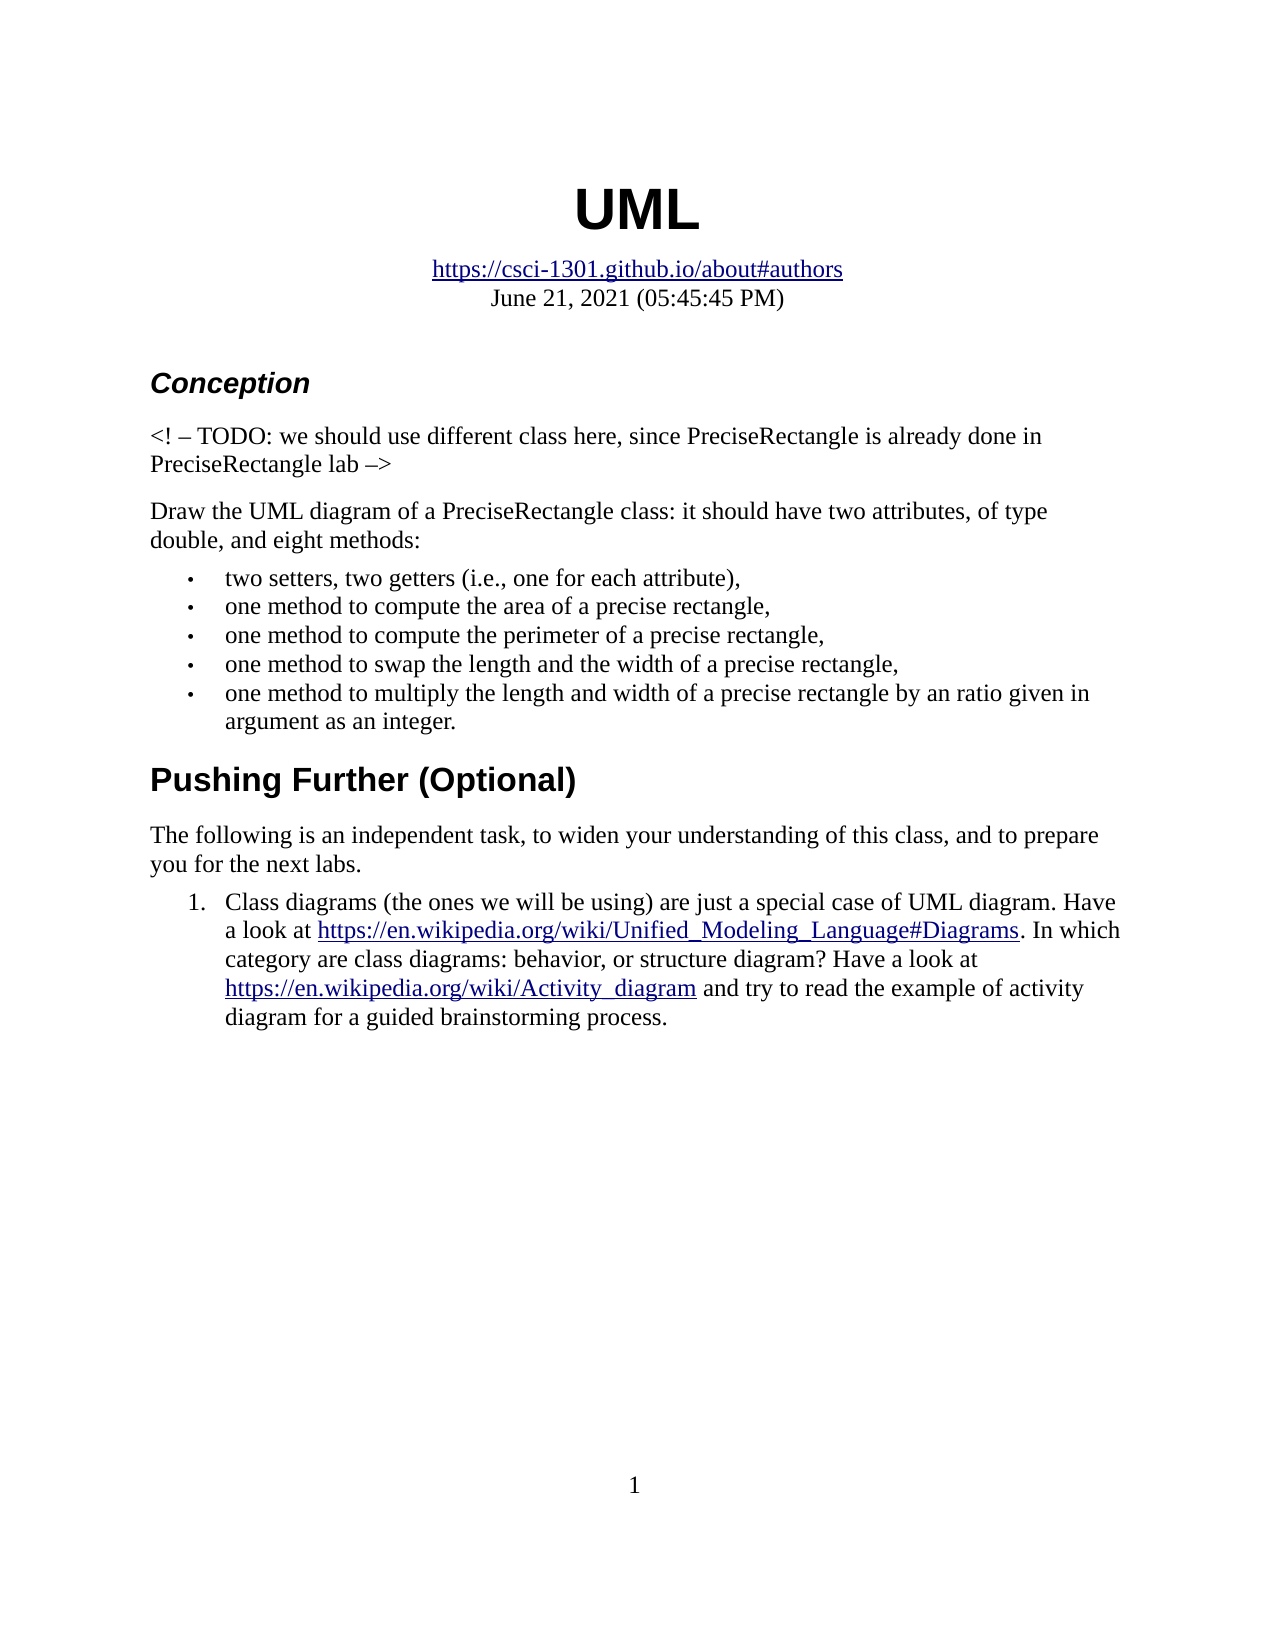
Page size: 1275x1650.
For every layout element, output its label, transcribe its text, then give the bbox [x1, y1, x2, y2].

list Class diagrams (the ones we will be using) are just a special case of UML diagram. Have a look at https://en.wikipedia.org/wiki/Unified_Modeling_Language#Diagrams. In which category are class diagrams: behavior, or structure diagram? Have a look at https://en.wikipedia.org/wiki/Activity_diagram and try to read the example of activity diagram for a guided brainstorming process. [187, 887, 1125, 1031]
title UML [150, 175, 1125, 242]
subtitle Pushing Further (Optional) [150, 760, 1125, 799]
list one method to swap the length and the width of a precise rectangle, [187, 649, 1125, 678]
subtitle Conception [150, 366, 1125, 399]
text June 21, 2021 (05:45:45 PM) [150, 283, 1125, 312]
list two setters, two getters (i.e., one for each attribute), [187, 563, 1125, 591]
text https://csci-1301.github.io/about#authors [150, 254, 1125, 283]
list one method to compute the area of a precise rectangle, [187, 591, 1125, 620]
text <! – TODO: we should use different class here, since PreciseRectangle is already done in PreciseRectangle lab –> [150, 421, 1125, 478]
text Draw the UML diagram of a PreciseRectangle class: it should have two attributes, of type double, and eight methods: [150, 496, 1125, 554]
text The following is an independent task, to widen your understanding of this class, and to prepare you for the next labs. [150, 820, 1125, 878]
list one method to multiply the length and width of a precise rectangle by an ratio given in argument as an integer. [187, 678, 1125, 735]
list one method to compute the perimeter of a precise rectangle, [187, 620, 1125, 649]
